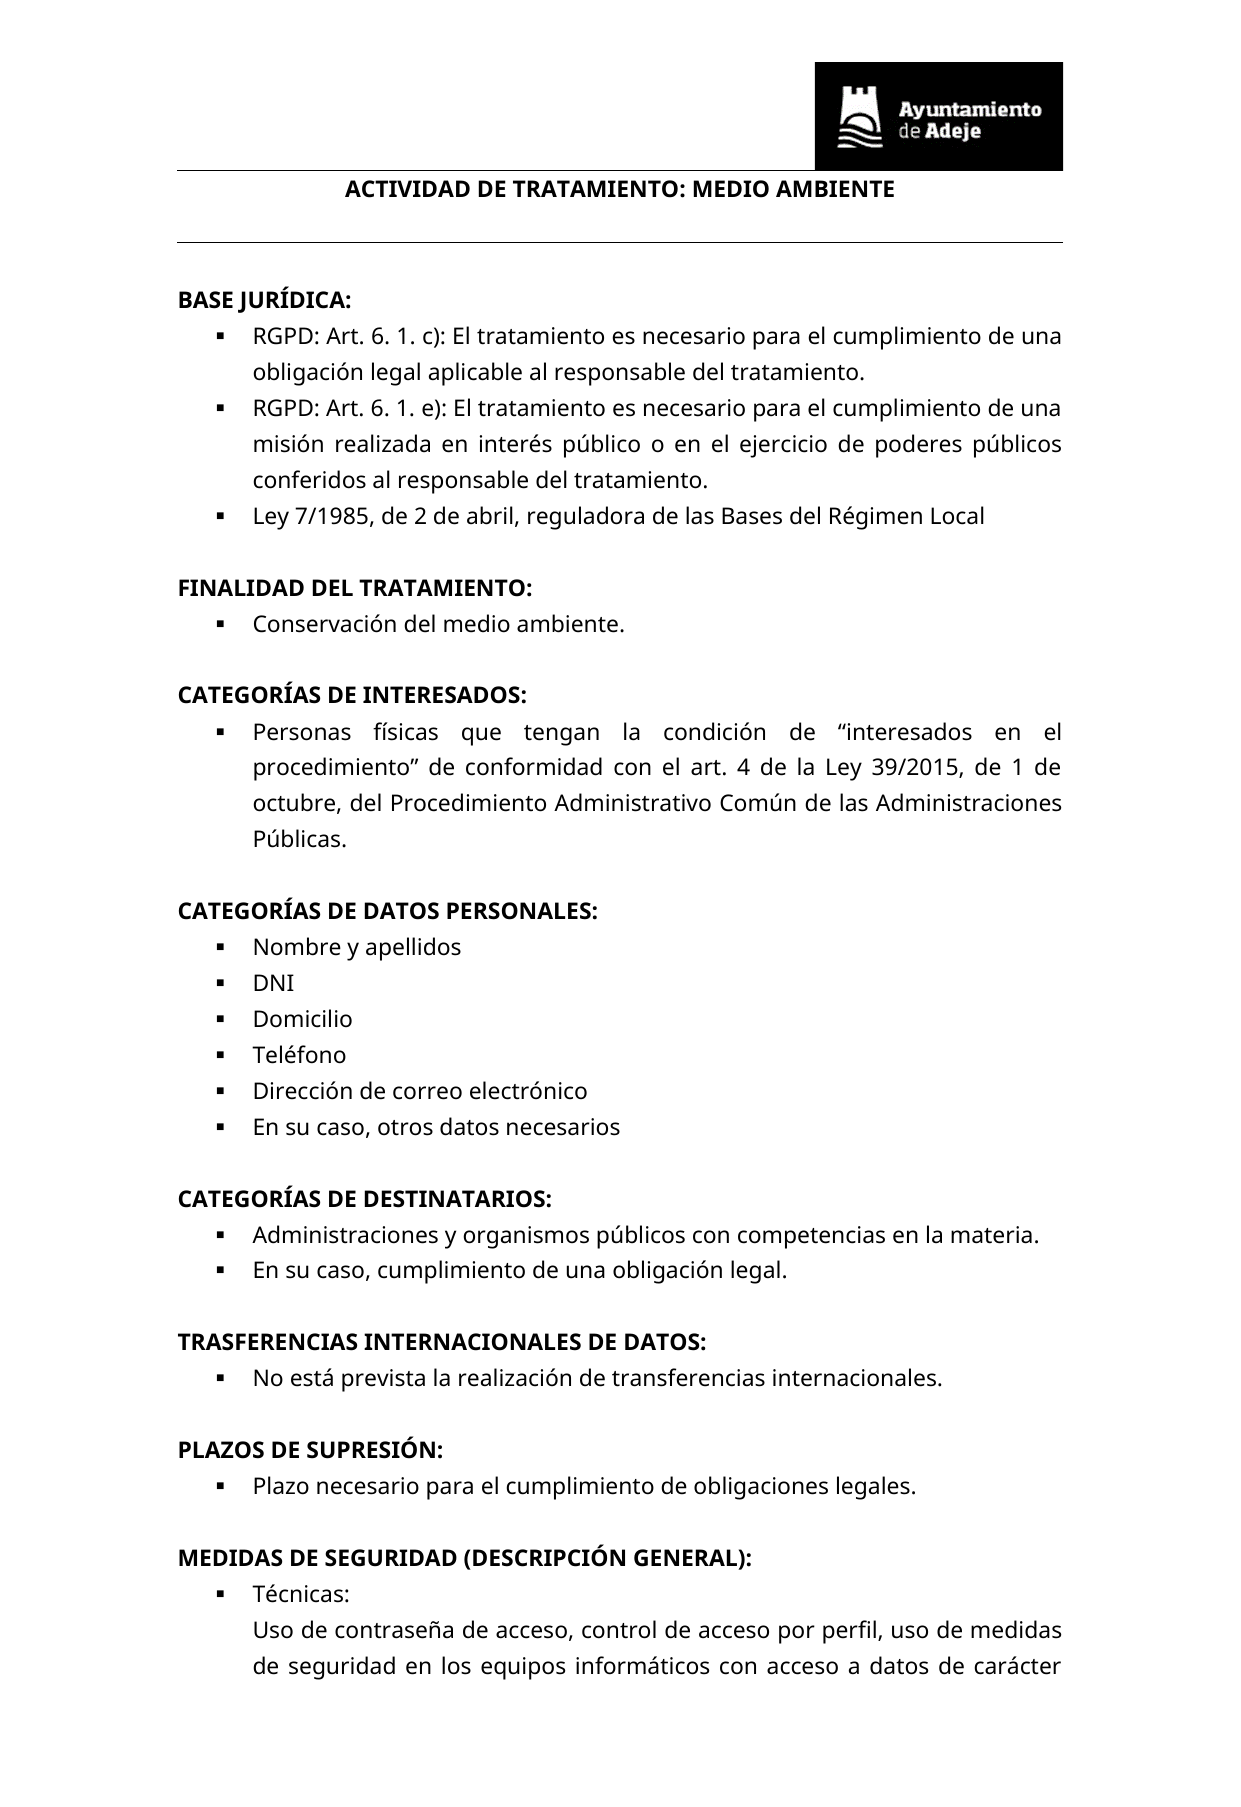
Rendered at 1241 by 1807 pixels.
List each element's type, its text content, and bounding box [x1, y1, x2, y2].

text ACTIVIDAD DE TRATAMIENTO: MEDIO AMBIENTE [177, 171, 1063, 204]
list Uso de contraseña de acceso, control de acceso por perfil, uso de medidas de seguridad en los equipos informáticos con acceso a datos de carácter [252, 1614, 1063, 1681]
text CATEGORÍAS DE DESTINATARIOS: [177, 1183, 1063, 1214]
list No está prevista la realización de transferencias internacionales. [215, 1362, 1063, 1393]
list En su caso, otros datos necesarios [215, 1111, 1063, 1142]
list Personas físicas que tengan la condición de “interesados en el procedimiento” de conformidad con el art. 4 de la Ley 39/2015, de 1 de octubre, del Procedimiento Administrativo Común de las Administraciones Públicas. [215, 715, 1063, 854]
list Dirección de correo electrónico [215, 1075, 1063, 1106]
list RGPD: Art. 6. 1. e): El tratamiento es necesario para el cumplimiento de una misión realizada en interés público o en el ejercicio de poderes públicos conferidos al responsable del tratamiento. [215, 392, 1063, 495]
list Nombre y apellidos [215, 931, 1063, 962]
list RGPD: Art. 6. 1. c): El tratamiento es necesario para el cumplimiento de una obligación legal aplicable al responsable del tratamiento. [215, 320, 1063, 387]
list Teléfono [215, 1039, 1063, 1070]
text TRASFERENCIAS INTERNACIONALES DE DATOS: [177, 1326, 1063, 1358]
text FINALIDAD DEL TRATAMIENTO: [177, 572, 1063, 603]
list Domicilio [215, 1003, 1063, 1034]
text MEDIDAS DE SEGURIDAD (DESCRIPCIÓN GENERAL): [177, 1542, 1063, 1573]
list Plazo necesario para el cumplimiento de obligaciones legales. [215, 1470, 1063, 1501]
list Técnicas: [215, 1578, 1063, 1609]
list Conservación del medio ambiente. [215, 608, 1063, 639]
list En su caso, cumplimiento de una obligación legal. [215, 1254, 1063, 1286]
list Administraciones y organismos públicos con competencias en la materia. [215, 1218, 1063, 1250]
list Ley 7/1985, de 2 de abril, reguladora de las Bases del Régimen Local [215, 500, 1063, 531]
text PLAZOS DE SUPRESIÓN: [177, 1434, 1063, 1465]
list DNI [215, 967, 1063, 998]
text CATEGORÍAS DE DATOS PERSONALES: [177, 895, 1063, 926]
text BASE JURÍDICA: [177, 284, 1063, 315]
text CATEGORÍAS DE INTERESADOS: [177, 679, 1063, 711]
